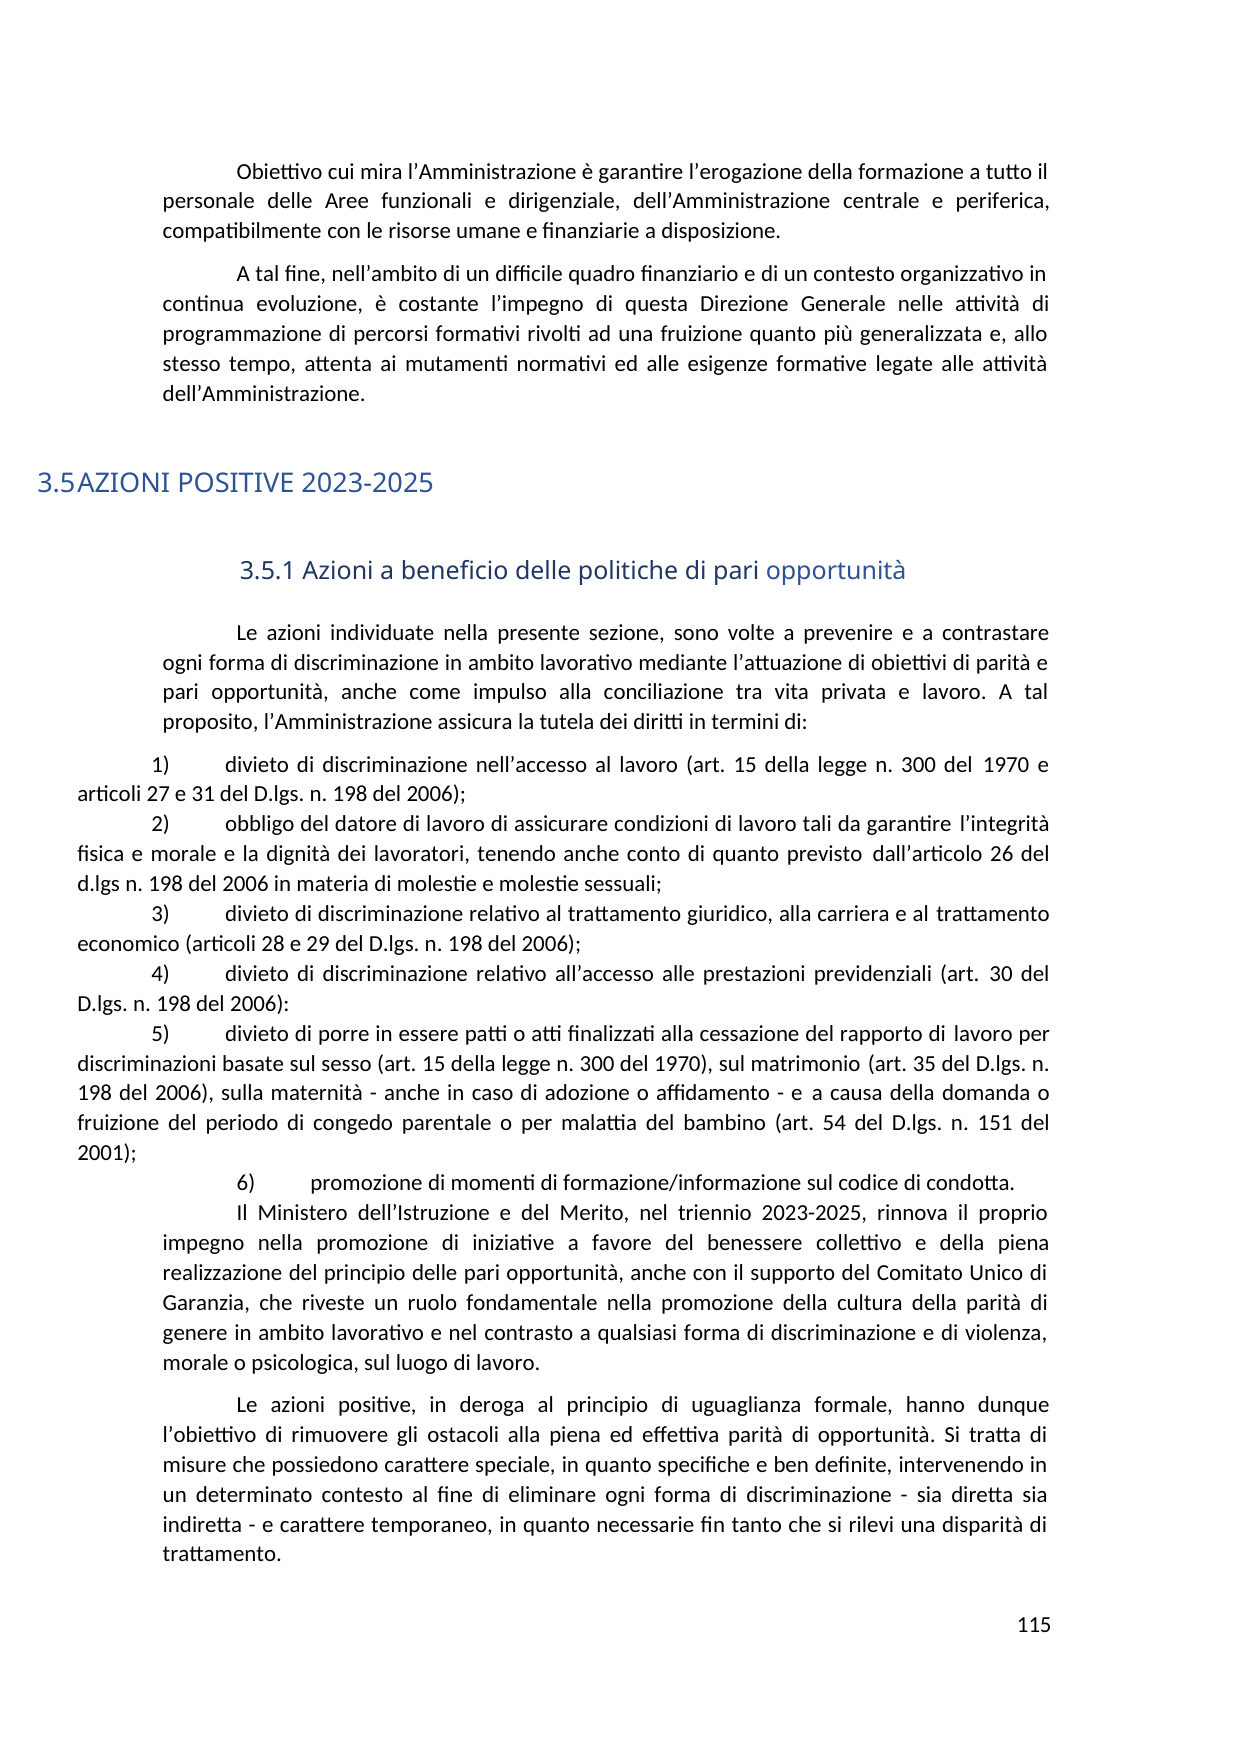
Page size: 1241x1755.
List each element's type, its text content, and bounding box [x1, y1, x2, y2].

list AZIONI POSITIVE 2023-2025 [37, 463, 1136, 500]
list divieto di discriminazione relativo al trattamento giuridico, alla carriera e al trattamento economico (articoli 28 e 29 del D.lgs. n. 198 del 2006); [77, 899, 1049, 957]
text Il Ministero dell’Istruzione e del Merito, nel triennio 2023-2025, rinnova il proprio impegno nella promozione di iniziative a favore del benessere collettivo e della piena realizzazione del principio delle pari opportunità, anche con il supporto del Comitato Unico di Garanzia, che riveste un ruolo fondamentale nella promozione della cultura della parità di genere in ambito lavorativo e nel contrasto a qualsiasi forma di discriminazione e di violenza, morale o psicologica, sul luogo di lavoro. [162, 1198, 1049, 1376]
list divieto di discriminazione relativo all’accesso alle prestazioni previdenziali (art. 30 del D.lgs. n. 198 del 2006): [77, 959, 1049, 1017]
text Le azioni positive, in deroga al principio di uguaglianza formale, hanno dunque l’obiettivo di rimuovere gli ostacoli alla piena ed effettiva parità di opportunità. Si tratta di misure che possiedono carattere speciale, in quanto specifiche e ben definite, intervenendo in un determinato contesto al fine di eliminare ogni forma di discriminazione - sia diretta sia indiretta - e carattere temporaneo, in quanto necessarie fin tanto che si rilevi una disparità di trattamento. [162, 1390, 1050, 1568]
list divieto di porre in essere patti o atti finalizzati alla cessazione del rapporto di lavoro per discriminazioni basate sul sesso (art. 15 della legge n. 300 del 1970), sul matrimonio (art. 35 del D.lgs. n. 198 del 2006), sulla maternità - anche in caso di adozione o affidamento - e a causa della domanda o fruizione del periodo di congedo parentale o per malattia del bambino (art. 54 del D.lgs. n. 151 del 2001); [77, 1019, 1050, 1166]
text Le azioni individuate nella presente sezione, sono volte a prevenire e a contrastare ogni forma di discriminazione in ambito lavorativo mediante l’attuazione di obiettivi di parità e pari opportunità, anche come impulso alla conciliazione tra vita privata e lavoro. A tal proposito, l’Amministrazione assicura la tutela dei diritti in termini di: [162, 618, 1049, 735]
list divieto di discriminazione nell’accesso al lavoro (art. 15 della legge n. 300 del 1970 e articoli 27 e 31 del D.lgs. n. 198 del 2006); [77, 750, 1049, 808]
subtitle 3.5.1 Azioni a beneficio delle politiche di pari opportunità [239, 552, 1136, 586]
list promozione di momenti di formazione/informazione sul codice di condotta. [236, 1168, 1136, 1196]
text Obiettivo cui mira l’Amministrazione è garantire l’erogazione della formazione a tutto il personale delle Aree funzionali e dirigenziale, dell’Amministrazione centrale e periferica, compatibilmente con le risorse umane e finanziarie a disposizione. [162, 157, 1050, 244]
list obbligo del datore di lavoro di assicurare condizioni di lavoro tali da garantire l’integrità fisica e morale e la dignità dei lavoratori, tenendo anche conto di quanto previsto dall’articolo 26 del d.lgs n. 198 del 2006 in materia di molestie e molestie sessuali; [77, 809, 1049, 897]
text A tal fine, nell’ambito di un difficile quadro finanziario e di un contesto organizzativo in continua evoluzione, è costante l’impegno di questa Direzione Generale nelle attività di programmazione di percorsi formativi rivolti ad una fruizione quanto più generalizzata e, allo stesso tempo, attenta ai mutamenti normativi ed alle esigenze formative legate alle attività dell’Amministrazione. [162, 259, 1049, 407]
